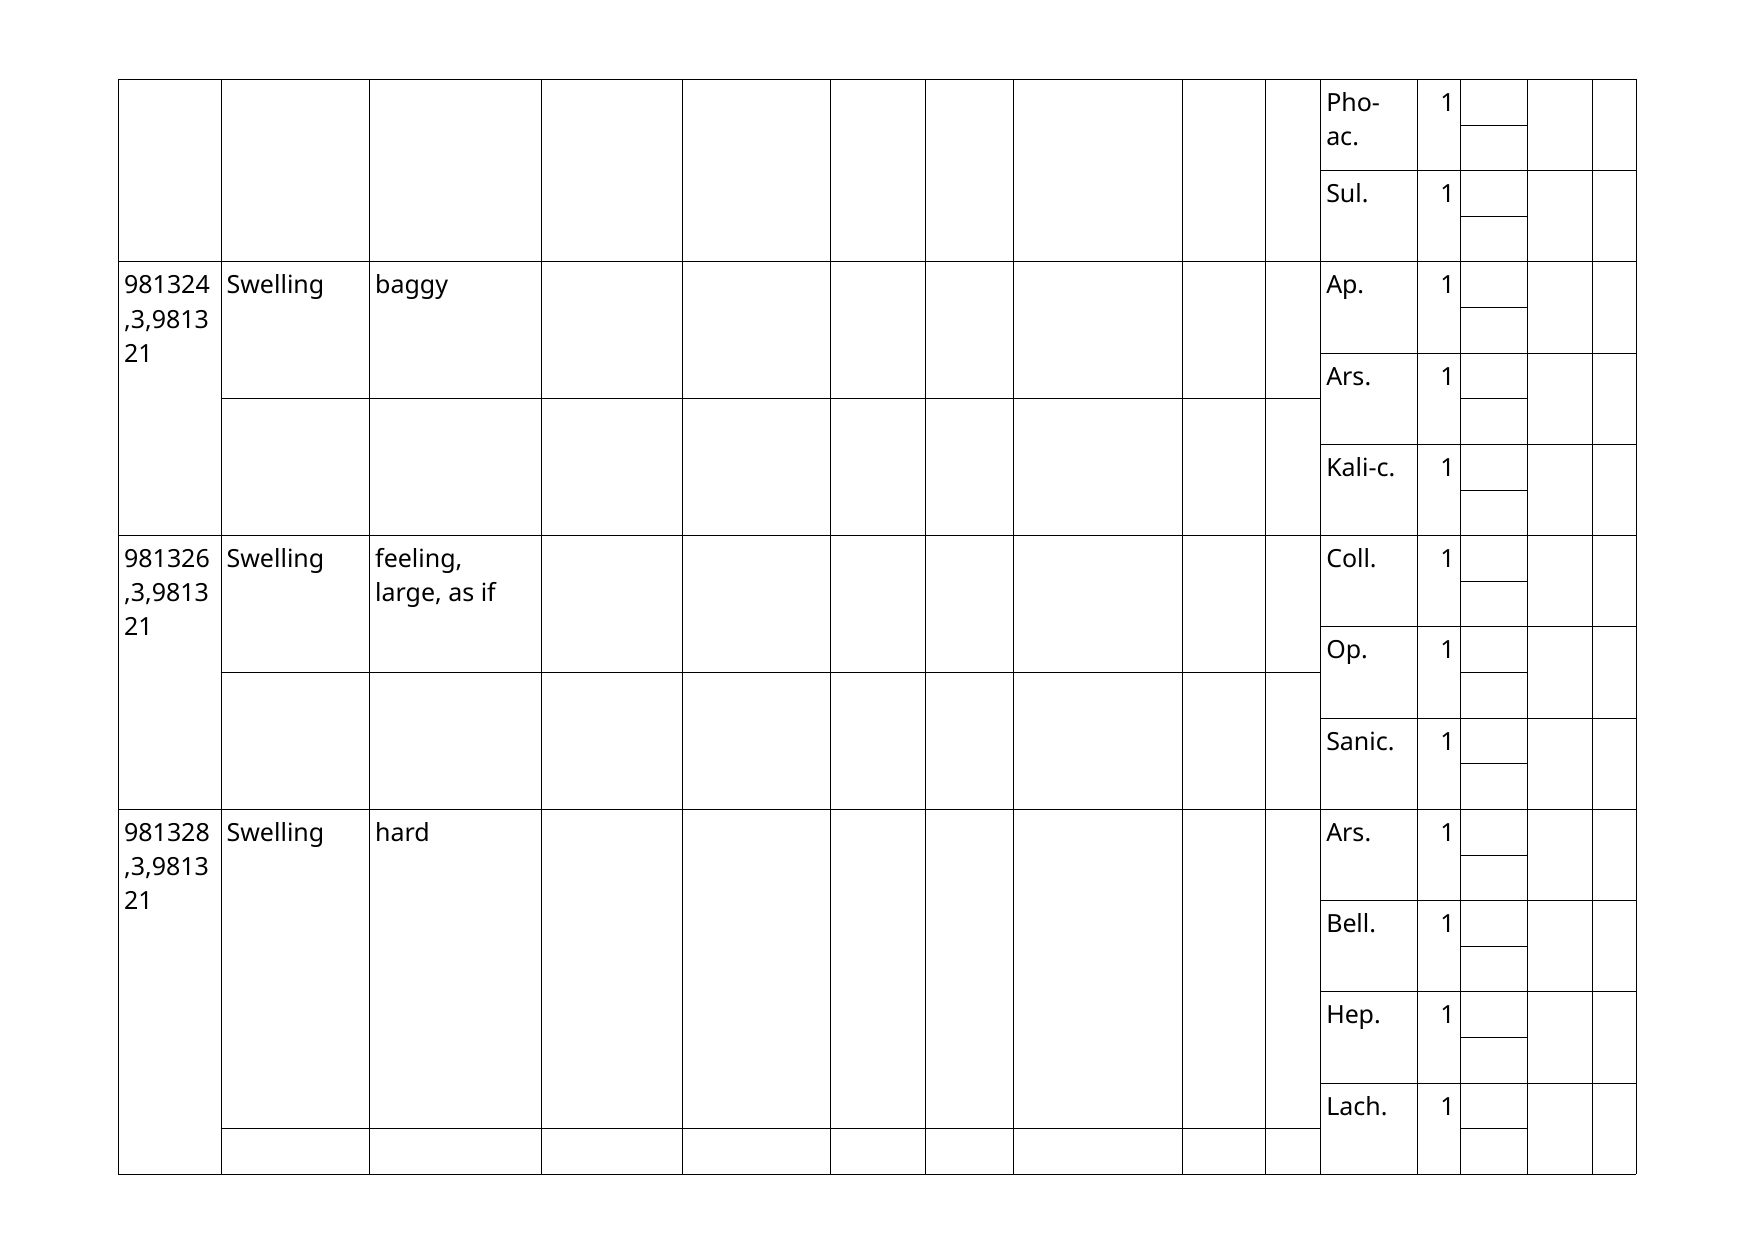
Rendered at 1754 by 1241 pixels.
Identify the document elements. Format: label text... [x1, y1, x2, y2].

table_cell Ap. [1321, 262, 1417, 353]
table_cell [926, 673, 1013, 809]
table_cell [370, 1129, 541, 1174]
table_cell [542, 1129, 682, 1174]
table_cell [1461, 1038, 1527, 1083]
table_cell [1461, 582, 1527, 626]
table_cell [1593, 719, 1636, 809]
table_cell hard [370, 810, 541, 1128]
table_cell [370, 80, 541, 261]
table_cell [222, 80, 369, 261]
table_cell [1266, 1129, 1320, 1174]
table_cell [1528, 1084, 1592, 1174]
table_cell 1 [1418, 1084, 1460, 1174]
table_cell [1528, 901, 1592, 991]
table_cell 1 [1418, 445, 1460, 535]
table_cell [683, 536, 830, 672]
table_cell 1 [1418, 810, 1460, 900]
table_cell [683, 262, 830, 398]
table_cell [683, 80, 830, 261]
table_cell [1461, 308, 1527, 353]
table_cell 1 [1418, 354, 1460, 444]
table_cell [1183, 810, 1265, 1128]
table_cell [926, 1129, 1013, 1174]
table_cell 1 [1418, 536, 1460, 626]
table_cell Kali-c. [1321, 445, 1417, 535]
table_cell 1 [1418, 901, 1460, 991]
table_cell [1593, 992, 1636, 1083]
table_cell [926, 262, 1013, 398]
table_cell Ars. [1321, 810, 1417, 900]
table_cell Swelling [222, 536, 369, 672]
table_cell 1 [1418, 171, 1460, 261]
table_cell [1593, 810, 1636, 900]
table_cell [1014, 80, 1182, 261]
table_cell 1 [1418, 80, 1460, 170]
table_cell [1014, 810, 1182, 1128]
table_cell [683, 810, 830, 1128]
table_cell Swelling [222, 810, 369, 1128]
table_cell [831, 536, 925, 672]
table_cell [1014, 399, 1182, 535]
table_cell [1014, 536, 1182, 672]
table_cell [1528, 719, 1592, 809]
table_cell [1461, 171, 1527, 216]
table_cell [1461, 126, 1527, 170]
table_cell [831, 262, 925, 398]
table_cell [1183, 536, 1265, 672]
table_cell [542, 80, 682, 261]
table_cell feeling, large, as if [370, 536, 541, 672]
table_cell [370, 399, 541, 535]
table_cell Sul. [1321, 171, 1417, 261]
table_cell [119, 80, 221, 261]
table_cell [1266, 80, 1320, 261]
table_cell 1 [1418, 627, 1460, 718]
table_cell [1461, 536, 1527, 581]
table_cell [1461, 262, 1527, 307]
table_cell [1593, 354, 1636, 444]
table_cell [1014, 1129, 1182, 1174]
table_cell [1461, 856, 1527, 900]
table_cell [1593, 445, 1636, 535]
table_cell [542, 262, 682, 398]
table_cell [831, 810, 925, 1128]
table_cell [1266, 399, 1320, 535]
table_cell [1593, 536, 1636, 626]
table_cell [1461, 80, 1527, 124]
table_cell [1593, 262, 1636, 353]
table_cell 981324,3,981321 [119, 262, 221, 535]
table_cell [683, 399, 830, 535]
table_cell [1266, 673, 1320, 809]
table_cell [1461, 399, 1527, 444]
table_cell [1593, 171, 1636, 261]
table_cell [683, 1129, 830, 1174]
table_cell [1593, 901, 1636, 991]
table_cell [926, 536, 1013, 672]
table_cell [222, 1129, 369, 1174]
table_cell [831, 399, 925, 535]
table_cell [1593, 627, 1636, 718]
table_cell [1593, 80, 1636, 170]
table_cell baggy [370, 262, 541, 398]
table_cell [831, 80, 925, 261]
table_cell Coll. [1321, 536, 1417, 626]
table_cell [1183, 673, 1265, 809]
table_cell [1266, 262, 1320, 398]
table_cell [1461, 1084, 1527, 1128]
table_cell [1528, 810, 1592, 900]
table_cell [1461, 901, 1527, 946]
table_cell [370, 673, 541, 809]
table_cell Swelling [222, 262, 369, 398]
table_cell 1 [1418, 719, 1460, 809]
table_cell [1461, 719, 1527, 763]
table_cell [1528, 171, 1592, 261]
table_cell Lach. [1321, 1084, 1417, 1174]
table_cell [831, 1129, 925, 1174]
table_cell [1461, 491, 1527, 535]
table_cell [542, 536, 682, 672]
table_cell [1461, 947, 1527, 991]
table_cell [1183, 1129, 1265, 1174]
table_cell 1 [1418, 262, 1460, 353]
table_cell Op. [1321, 627, 1417, 718]
table_cell Bell. [1321, 901, 1417, 991]
table_cell [1461, 354, 1527, 398]
table_cell Ars. [1321, 354, 1417, 444]
table_cell [222, 673, 369, 809]
table_cell [542, 810, 682, 1128]
table_cell [1461, 217, 1527, 261]
table_cell [542, 673, 682, 809]
table_cell [1266, 810, 1320, 1128]
table_cell [1528, 445, 1592, 535]
table_cell [1461, 445, 1527, 489]
table_cell [683, 673, 830, 809]
table_cell [1461, 1129, 1527, 1174]
table_cell [1528, 536, 1592, 626]
table_cell [222, 399, 369, 535]
table_cell [542, 399, 682, 535]
table_cell [1528, 262, 1592, 353]
table_cell [1528, 354, 1592, 444]
table_cell [1528, 80, 1592, 170]
table_cell [1461, 810, 1527, 854]
table_cell [1461, 992, 1527, 1037]
table_cell [1528, 627, 1592, 718]
table_cell [926, 80, 1013, 261]
table_cell [1461, 627, 1527, 672]
table_cell Hep. [1321, 992, 1417, 1083]
table_cell [1528, 992, 1592, 1083]
table_cell [1014, 262, 1182, 398]
table_cell 981328,3,981321 [119, 810, 221, 1174]
table_cell [1461, 673, 1527, 718]
table_cell Pho-ac. [1321, 80, 1417, 170]
table_cell [1183, 399, 1265, 535]
table_cell [1183, 262, 1265, 398]
table_cell [1593, 1084, 1636, 1174]
table_cell 981326,3,981321 [119, 536, 221, 809]
table_cell Sanic. [1321, 719, 1417, 809]
table_cell [926, 399, 1013, 535]
table_cell [1266, 536, 1320, 672]
table_cell [1183, 80, 1265, 261]
table_cell 1 [1418, 992, 1460, 1083]
table_cell [831, 673, 925, 809]
table_cell [1461, 764, 1527, 809]
table_cell [926, 810, 1013, 1128]
table_cell [1014, 673, 1182, 809]
